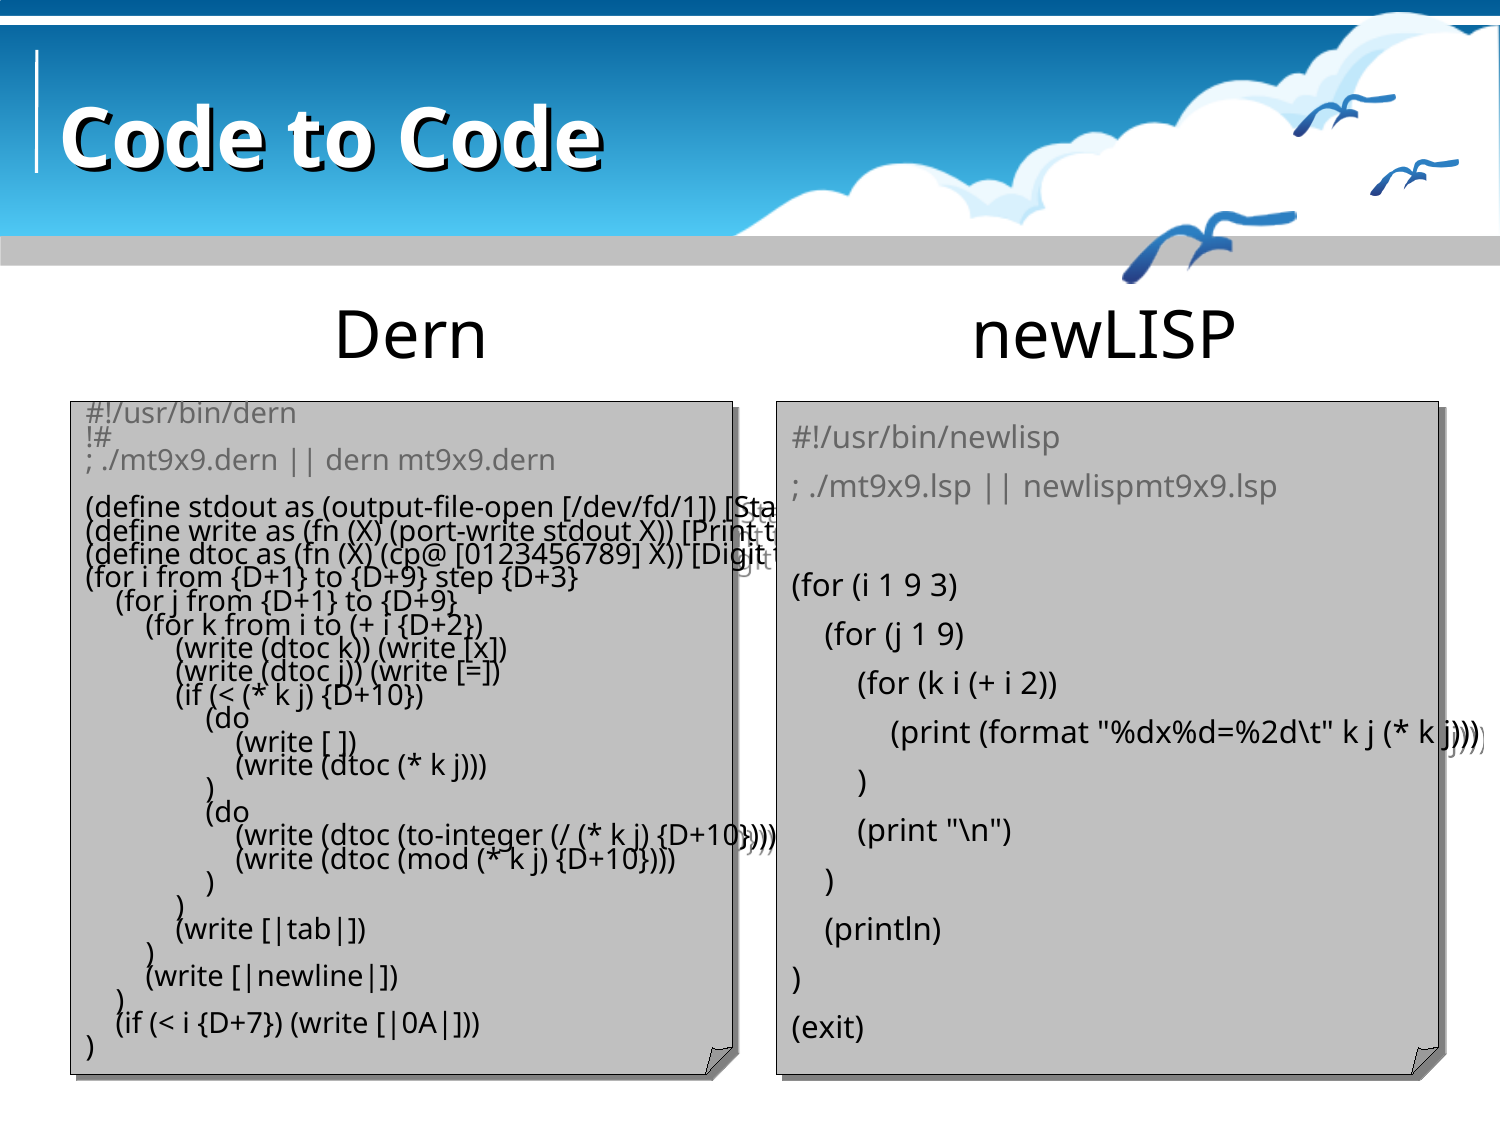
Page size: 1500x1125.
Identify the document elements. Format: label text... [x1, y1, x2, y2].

picture [730, 12, 1500, 283]
text_box #!/usr/bin/newlisp ; ./mt9x9.lsp || newlispmt9x9.lsp (for (i 1 9 3) (for (j 1 9) (for (k i (+ i 2)) (print (format "%dx%d=%2d\t" k j (* k j))) ) (print "\n") ) (println) ) (exit) [776, 401, 1439, 1075]
title Code to Code [59, 86, 1465, 186]
text_box #!/usr/bin/dern !# ; ./mt9x9.dern || dern mt9x9.dern (define stdout as (output-file-open [/dev/fd/1]) [Standard Out]) (define write as (fn (X) (port-write stdout X)) [Print to STDOUT]) (define dtoc as (fn (X) (cp@ [0123456789] X)) [Digit to Char]) (for i from {D+1} to {D+9} step {D+3} (for j from {D+1} to {D+9} (for k from i to (+ i {D+2}) (write (dtoc k)) (write [x]) (write (dtoc j)) (write [=]) (if (< (* k j) {D+10}) (do (write [ ]) (write (dtoc (* k j))) ) (do (write (dtoc (to-integer (/ (* k j) {D+10})))) (write (dtoc (mod (* k j) {D+10}))) ) ) (write [|tab|]) ) (write [|newline|]) ) (if (< i {D+7}) (write [|0A|])) ) [70, 401, 733, 1075]
text_box newLISP [956, 283, 1300, 388]
text_box Dern [318, 283, 532, 388]
